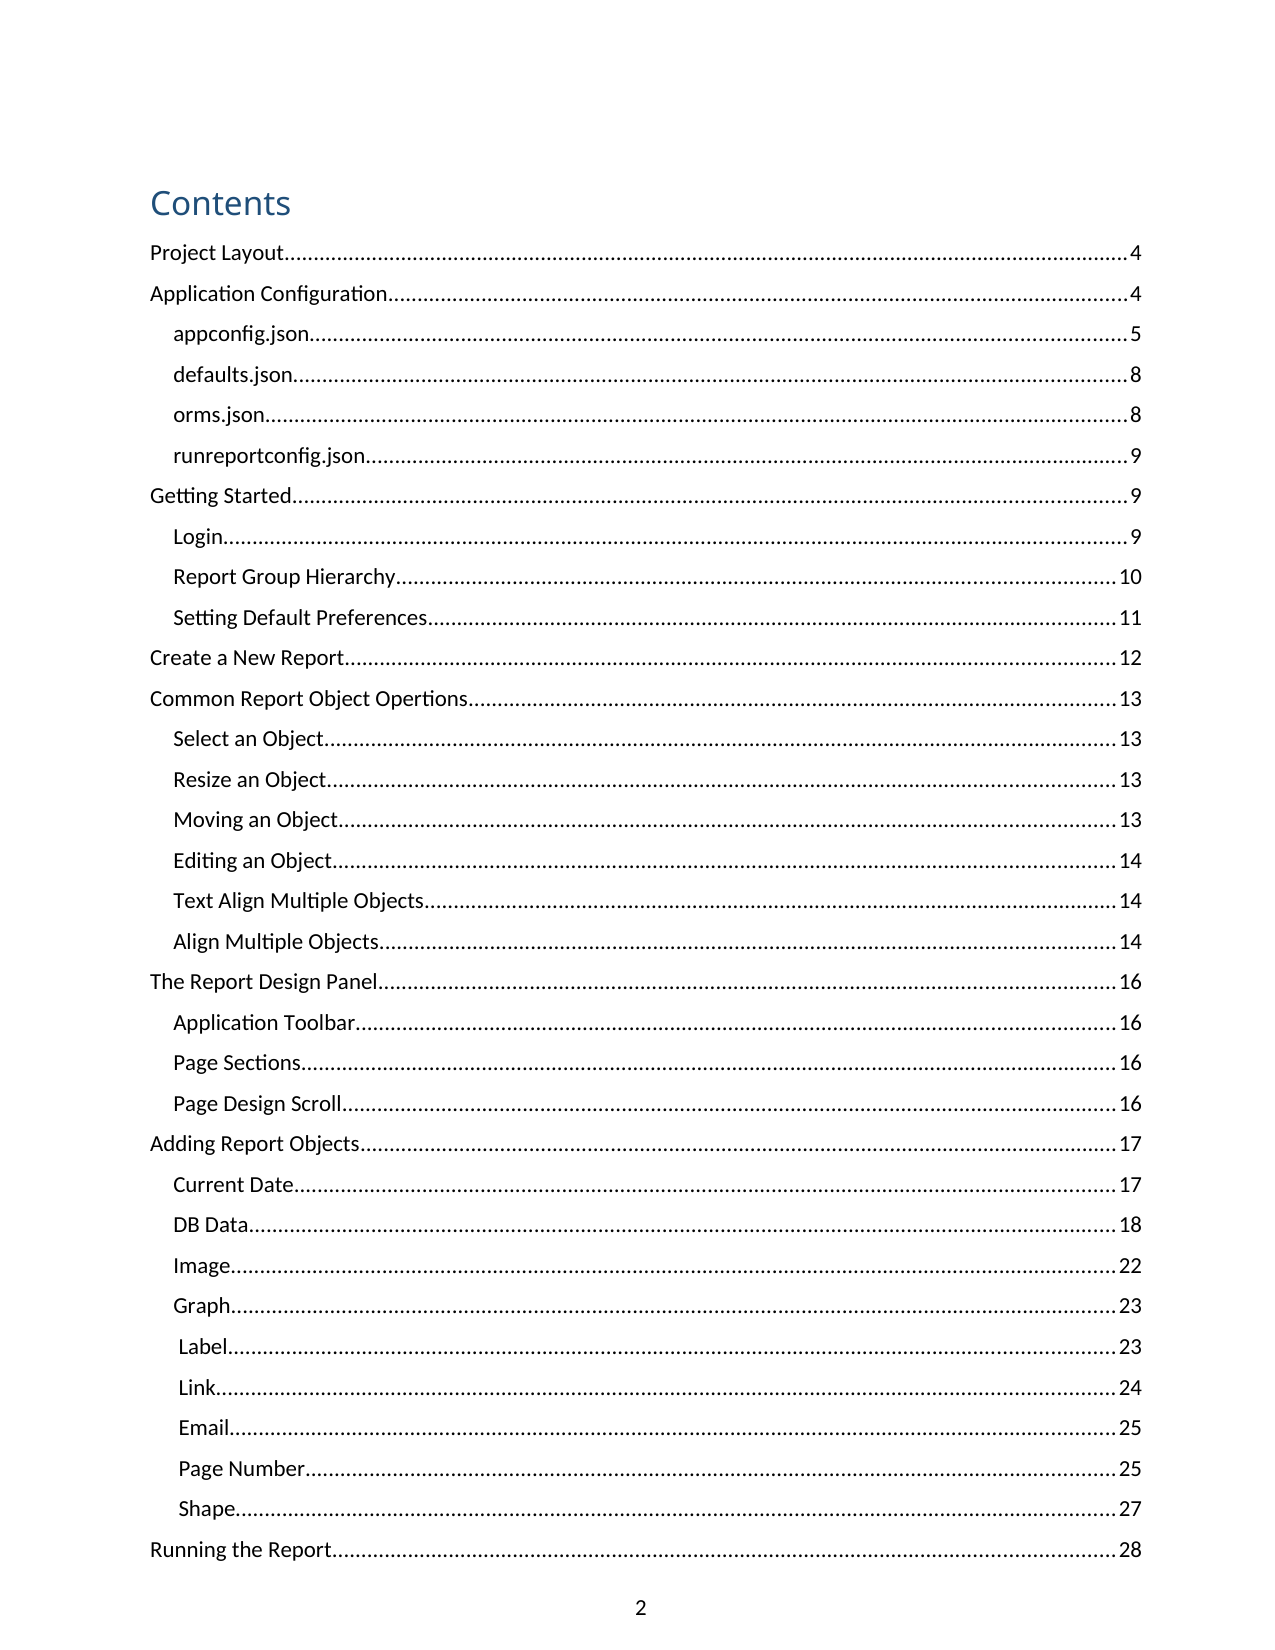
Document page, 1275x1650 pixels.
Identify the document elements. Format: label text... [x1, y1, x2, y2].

text Getting Started 9 [150, 481, 1142, 509]
text Application Toolbar 16 [173, 1008, 1142, 1036]
text Shape 27 [173, 1494, 1142, 1522]
text Editing an Object 14 [173, 846, 1142, 874]
text Image 22 [173, 1251, 1142, 1279]
text orms.json 8 [173, 400, 1142, 428]
text Setting Default Preferences 11 [173, 603, 1142, 631]
text Login 9 [173, 522, 1142, 550]
text Graph 23 [173, 1292, 1142, 1320]
text defaults.json 8 [173, 360, 1142, 388]
text Select an Object 13 [173, 724, 1142, 752]
text Common Report Object Opertions 13 [150, 684, 1142, 712]
text runreportconfig.json 9 [173, 441, 1142, 469]
text The Report Design Panel 16 [150, 967, 1142, 996]
text Page Sections 16 [173, 1048, 1142, 1077]
text Report Group Hierarchy 10 [173, 562, 1142, 590]
text Adding Report Objects 17 [150, 1129, 1142, 1158]
text Contents [150, 180, 1142, 226]
text Email 25 [173, 1413, 1142, 1441]
text Align Multiple Objects 14 [173, 927, 1142, 955]
text Current Date 17 [173, 1170, 1142, 1198]
text DB Data 18 [173, 1211, 1142, 1239]
text Project Layout 4 [150, 238, 1142, 266]
text Running the Report 28 [150, 1535, 1142, 1563]
text appconfig.json 5 [173, 319, 1142, 347]
text Page Design Scroll 16 [173, 1089, 1142, 1117]
text Link 24 [173, 1373, 1142, 1401]
text Text Align Multiple Objects 14 [173, 886, 1142, 914]
text Moving an Object 13 [173, 805, 1142, 833]
text Create a New Report 12 [150, 643, 1142, 671]
text Resize an Object 13 [173, 765, 1142, 793]
text Application Configuration 4 [150, 279, 1142, 307]
text Label 23 [173, 1332, 1142, 1360]
text Page Number 25 [173, 1454, 1142, 1482]
